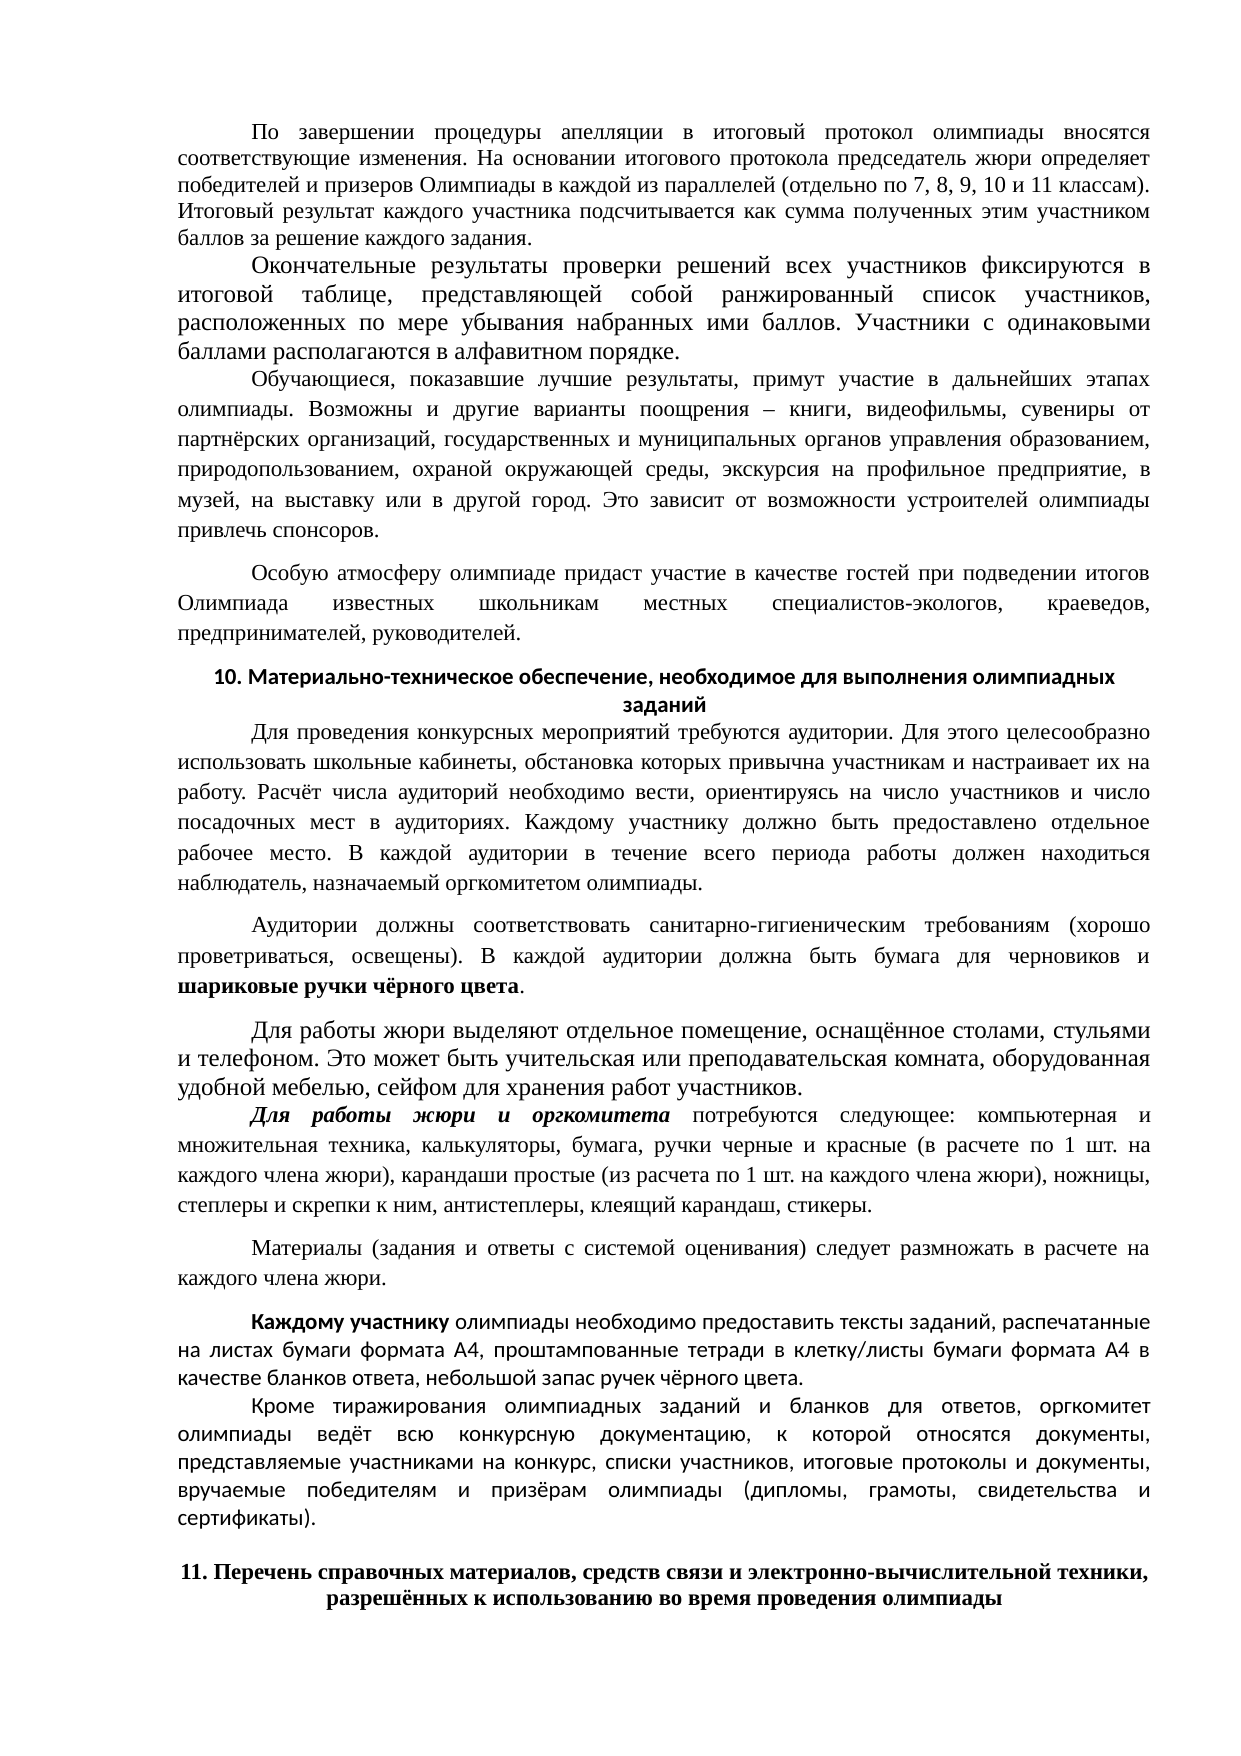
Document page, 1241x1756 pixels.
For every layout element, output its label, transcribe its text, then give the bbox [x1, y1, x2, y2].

list 10. Материально-техническое обеспечение, необходимое для выполнения олимпиадных заданий [177, 662, 1152, 718]
text По завершении процедуры апелляции в итоговый протокол олимпиады вносятся соответствующие изменения. На основании итогового протокола председатель жюри определяет победителей и призеров Олимпиады в каждой из параллелей (отдельно по 7, 8, 9, 10 и 11 классам). Итоговый результат каждого участника подсчитывается как сумма полученных этим участником баллов за решение каждого задания. [177, 118, 1152, 250]
text Для работы жюри выделяют отдельное помещение, оснащённое столами, стульями и телефоном. Это может быть учительская или преподавательская комната, оборудованная удобной мебелью, сейфом для хранения работ участников. [177, 1015, 1152, 1101]
text Обучающиеся, показавшие лучшие результаты, примут участие в дальнейших этапах олимпиады. Возможны и другие варианты поощрения – книги, видеофильмы, сувениры от партнёрских организаций, государственных и муниципальных органов управления образованием, природопользованием, охраной окружающей среды, экскурсия на профильное предприятие, в музей, на выставку или в другой город. Это зависит от возможности устроителей олимпиады привлечь спонсоров. [177, 365, 1152, 542]
subtitle 11. Перечень справочных материалов, средств связи и электронно-вычислительной техники, разрешённых к использованию во время проведения олимпиады [177, 1558, 1152, 1610]
text Аудитории должны соответствовать санитарно-гигиеническим требованиям (хорошо проветриваться, освещены). В каждой аудитории должна быть бумага для черновиков и шариковые ручки чёрного цвета. [177, 912, 1152, 998]
text Материалы (задания и ответы с системой оценивания) следует размножать в расчете на каждого члена жюри. [177, 1234, 1152, 1291]
text Для проведения конкурсных мероприятий требуются аудитории. Для этого целесообразно использовать школьные кабинеты, обстановка которых привычна участникам и настраивает их на работу. Расчёт числа аудиторий необходимо вести, ориентируясь на число участников и число посадочных мест в аудиториях. Каждому участнику должно быть предоставлено отдельное рабочее место. В каждой аудитории в течение всего периода работы должен находиться наблюдатель, назначаемый оргкомитетом олимпиады. [177, 718, 1152, 895]
text Окончательные результаты проверки решений всех участников фиксируются в итоговой таблице, представляющей собой ранжированный список участников, расположенных по мере убывания набранных ими баллов. Участники с одинаковыми баллами располагаются в алфавитном порядке. [177, 250, 1152, 365]
list Кроме тиражирования олимпиадных заданий и бланков для ответов, оргкомитет олимпиады ведёт всю конкурсную документацию, к которой относятся документы, представляемые участниками на конкурс, списки участников, итоговые протоколы и документы, вручаемые победителям и призёрам олимпиады (дипломы, грамоты, свидетельства и сертификаты). [177, 1391, 1152, 1531]
list Каждому участнику олимпиады необходимо предоставить тексты заданий, распечатанные на листах бумаги формата А4, проштампованные тетради в клетку/листы бумаги формата А4 в качестве бланков ответа, небольшой запас ручек чёрного цвета. [177, 1307, 1152, 1391]
text Для работы жюри и оргкомитета потребуются следующее: компьютерная и множительная техника, калькуляторы, бумага, ручки черные и красные (в расчете по 1 шт. на каждого члена жюри), карандаши простые (из расчета по 1 шт. на каждого члена жюри), ножницы, степлеры и скрепки к ним, антистеплеры, клеящий карандаш, стикеры. [177, 1101, 1152, 1218]
text Особую атмосферу олимпиаде придаст участие в качестве гостей при подведении итогов Олимпиада известных школьникам местных специалистов-экологов, краеведов, предпринимателей, руководителей. [177, 559, 1152, 645]
